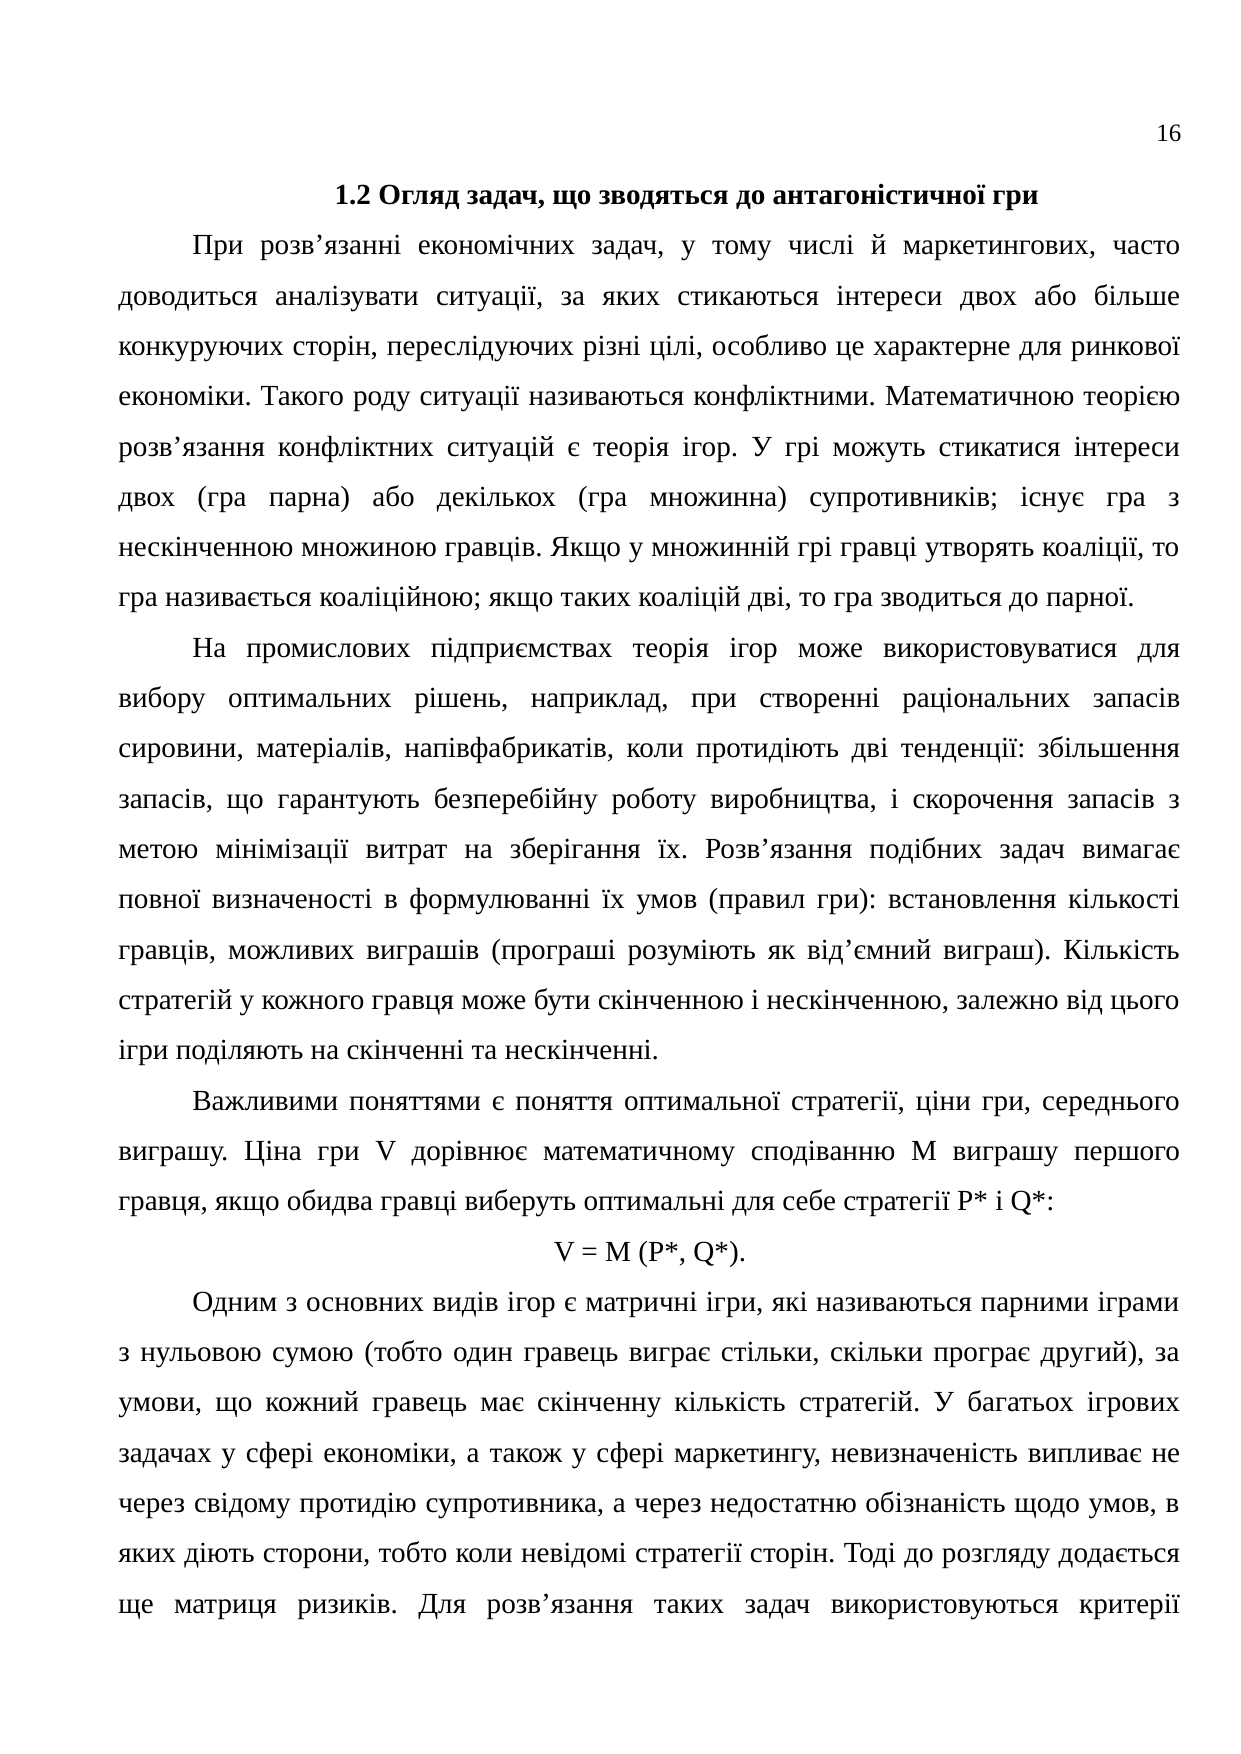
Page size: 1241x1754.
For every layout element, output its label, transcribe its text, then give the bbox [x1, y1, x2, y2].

text V = M (P*, Q*). [118, 1234, 1181, 1267]
text При розв’язанні економічних задач, у тому числі й маркетингових, часто доводиться аналізувати ситуації, за яких стикаються інтереси двох або більше конкуруючих сторін, переслідуючих різні цілі, особливо це характерне для ринкової економіки. Такого роду ситуації називаються конфліктними. Математичною теорією розв’язання конфліктних ситуацій є теорія ігор. У грі можуть стикатися інтереси двох (гра парна) або декількох (гра множинна) супротивників; існує гра з нескінченною множиною гравців. Якщо у множинній грі гравці утворять коаліції, то гра називається коаліційною; якщо таких коаліцій дві, то гра зводиться до парної. [118, 227, 1181, 613]
text Одним з основних видів ігор є матричні ігри, які називаються парними іграми з нульовою сумою (тобто один гравець виграє стільки, скільки програє другий), за умови, що кожний гравець має скінченну кількість стратегій. У багатьох ігрових задачах у сфері економіки, а також у сфері маркетингу, невизначеність випливає не через свідому протидію супротивника, а через недостатню обізнаність щодо умов, в яких діють сторони, тобто коли невідомі стратегії сторін. Тоді до розгляду додається ще матриця ризиків. Для розв’язання таких задач використовуються критерії [118, 1284, 1181, 1619]
text На промислових підприємствах теорія ігор може використовуватися для вибору оптимальних рішень, наприклад, при створенні раціональних запасів сировини, матеріалів, напівфабрикатів, коли протидіють дві тенденції: збільшення запасів, що гарантують безперебійну роботу виробництва, і скорочення запасів з метою мінімізації витрат на зберігання їх. Розв’язання подібних задач вимагає повної визначеності в формулюванні їх умов (правил гри): встановлення кількості гравців, можливих виграшів (програші розуміють як від’ємний виграш). Кількість стратегій у кожного гравця може бути скінченною і нескінченною, залежно від цього ігри поділяють на скінченні та нескінченні. [118, 630, 1181, 1066]
text 1.2 Огляд задач, що зводяться до антагоністичної гри [118, 177, 1181, 211]
text Важливими поняттями є поняття оптимальної стратегії, ціни гри, середнього виграшу. Ціна гри V дорівнює математичному сподіванню M виграшу першого гравця, якщо обидва гравці виберуть оптимальні для себе стратегії P* і Q*: [118, 1083, 1181, 1217]
